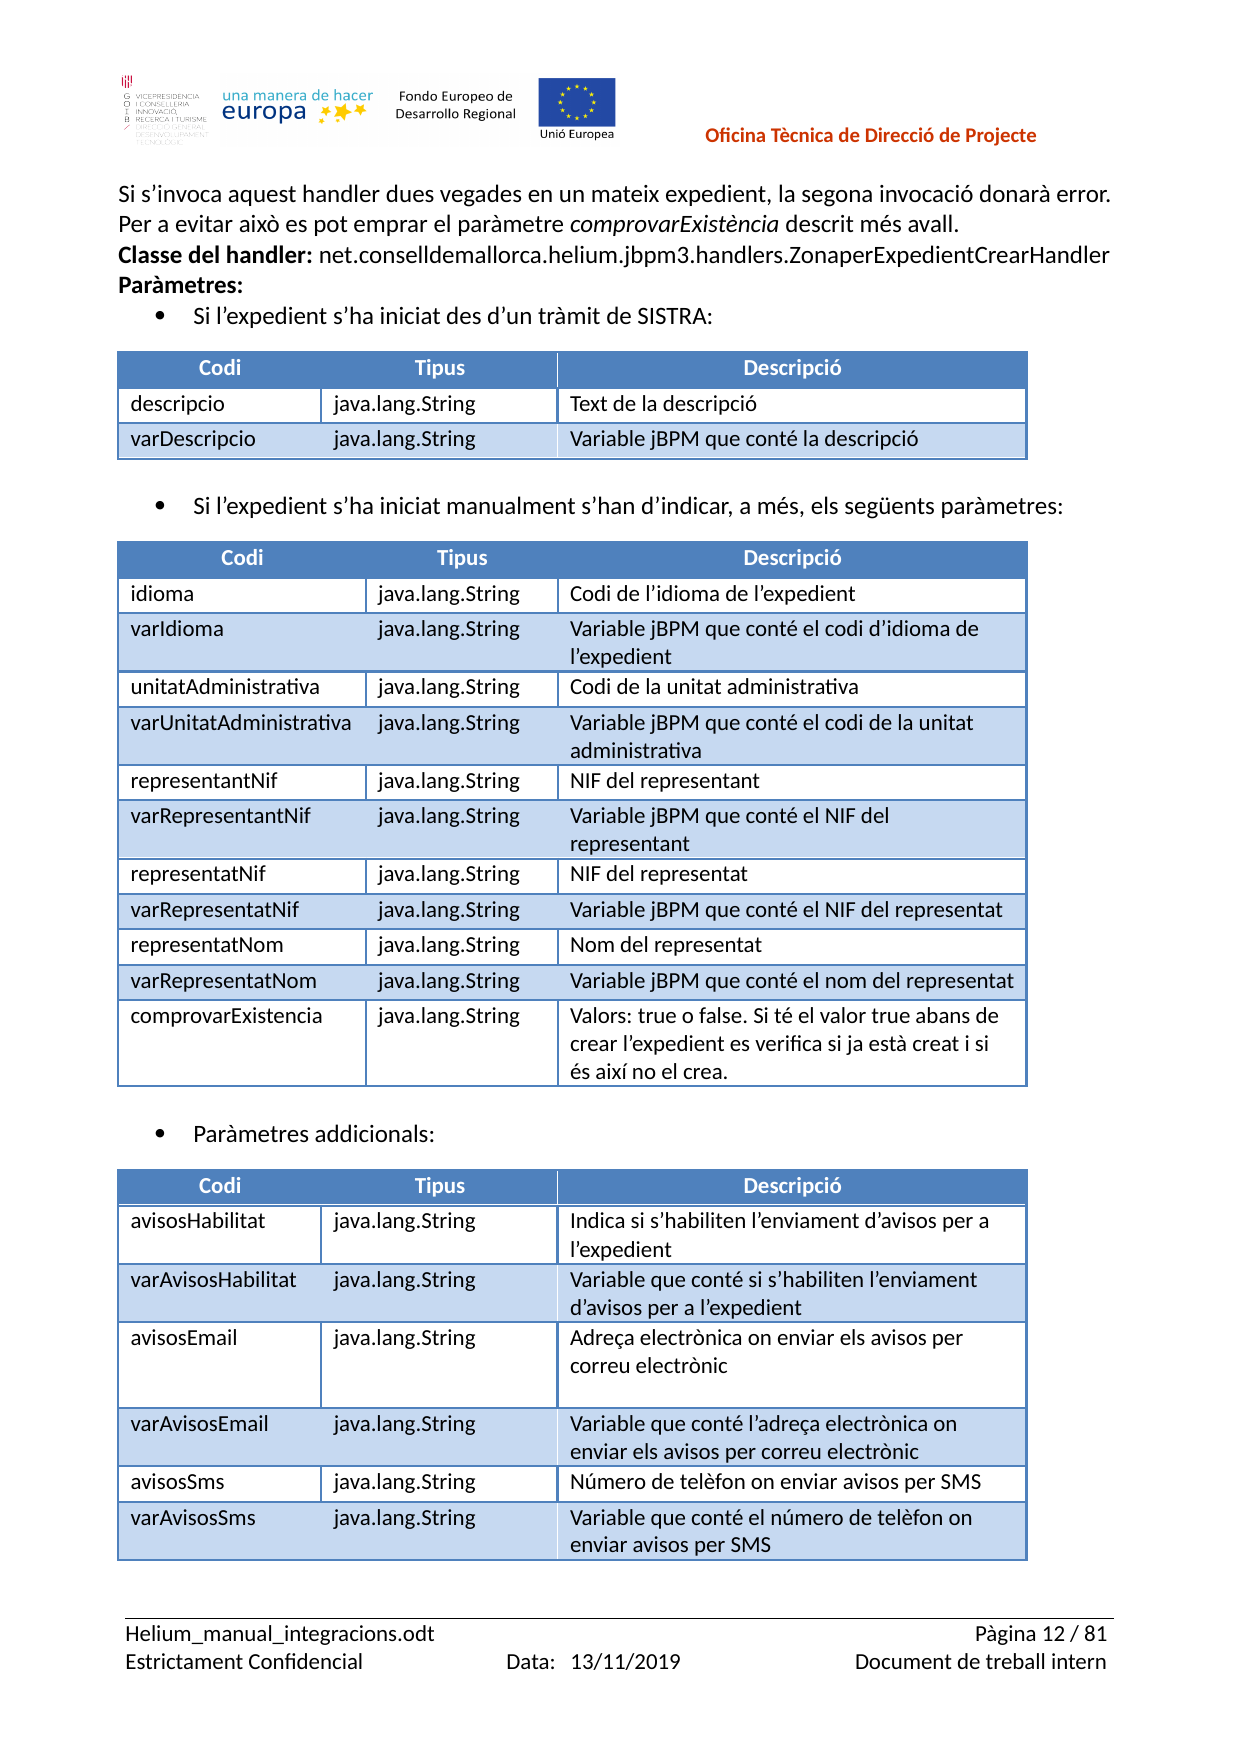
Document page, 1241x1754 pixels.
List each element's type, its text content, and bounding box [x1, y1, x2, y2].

table_cell java.lang.String [321, 1409, 557, 1465]
table_cell varIdioma [119, 614, 366, 670]
table_cell java.lang.String [322, 1467, 556, 1501]
table_cell varDescripcio [119, 424, 321, 457]
text Si s’invoca aquest handler dues vegades en un mateix expedient, la segona invocació donarà error. Per a evitar això es pot emprar el paràmetre comprovarExistència descrit més avall. [118, 178, 1122, 239]
table_cell java.lang.String [366, 801, 558, 857]
table_cell NIF del representat [559, 860, 1025, 893]
table_header Descripció [558, 353, 1025, 387]
table_cell comprovarExistencia [119, 1001, 365, 1085]
table_cell representantNif [119, 766, 365, 799]
table_cell varRepresentatNif [119, 895, 366, 928]
table_cell java.lang.String [322, 389, 556, 422]
table_cell java.lang.String [367, 930, 557, 964]
table_cell Número de telèfon on enviar avisos per SMS [559, 1467, 1025, 1501]
text Paràmetres: [118, 269, 1122, 300]
table_cell java.lang.String [321, 1265, 557, 1321]
table_cell java.lang.String [366, 708, 558, 764]
table_cell Valors: true o false. Si té el valor true abans de crear l’expedient es verifica si ja està creat i si és així no el crea. [559, 1001, 1025, 1085]
table_cell avisosHabilitat [119, 1207, 320, 1263]
table_cell java.lang.String [367, 673, 557, 706]
list Si l’expedient s’ha iniciat des d’un tràmit de SISTRA: [156, 300, 1122, 330]
table_cell java.lang.String [322, 1207, 556, 1263]
table_cell varAvisosSms [119, 1503, 321, 1559]
picture [219, 73, 621, 147]
table_cell Variable que conté si s’habiliten l’enviament d’avisos per a l’expedient [558, 1265, 1025, 1321]
table_cell Text de la descripció [559, 389, 1025, 422]
list Si l’expedient s’ha iniciat manualment s’han d’indicar, a més, els següents paràmetres: [156, 490, 1122, 521]
table_cell varRepresentantNif [119, 801, 366, 857]
table_cell Nom del representat [559, 930, 1025, 964]
table_cell varUnitatAdministrativa [119, 708, 366, 764]
table_header Tipus [321, 353, 557, 387]
table_cell Variable jBPM que conté el NIF del representat [558, 895, 1025, 928]
table_cell Variable jBPM que conté el codi de la unitat administrativa [558, 708, 1025, 764]
table_cell Variable jBPM que conté el nom del representat [558, 966, 1025, 999]
text Classe del handler: net.conselldemallorca.helium.jbpm3.handlers.ZonaperExpedientCrearHandler [118, 239, 1122, 269]
table_cell Variable jBPM que conté la descripció [558, 424, 1025, 457]
table_cell unitatAdministrativa [119, 673, 365, 706]
table_cell Codi de la unitat administrativa [559, 673, 1025, 706]
list Paràmetres addicionals: [156, 1118, 1122, 1148]
table_cell Variable que conté el número de telèfon on enviar avisos per SMS [558, 1503, 1025, 1559]
table_cell avisosEmail [119, 1323, 320, 1407]
table_cell Variable que conté l’adreça electrònica on enviar els avisos per correu electrònic [558, 1409, 1025, 1465]
table_cell java.lang.String [321, 424, 557, 457]
table_cell java.lang.String [367, 860, 557, 893]
table_cell java.lang.String [366, 966, 558, 999]
table_cell representatNom [119, 930, 365, 964]
table_cell Adreça electrònica on enviar els avisos per correu electrònic [559, 1323, 1025, 1407]
table_cell Variable jBPM que conté el NIF del representant [558, 801, 1025, 857]
table_cell representatNif [119, 860, 365, 893]
table_cell varAvisosEmail [119, 1409, 321, 1465]
picture [118, 73, 213, 147]
table_cell java.lang.String [366, 895, 558, 928]
table_header Descripció [558, 544, 1025, 577]
table_cell java.lang.String [367, 579, 557, 612]
table_cell java.lang.String [366, 614, 558, 670]
table_cell avisosSms [119, 1467, 320, 1501]
table_cell java.lang.String [322, 1323, 556, 1407]
table_cell java.lang.String [321, 1503, 557, 1559]
table_header Codi [119, 353, 321, 387]
table_cell varRepresentatNom [119, 966, 366, 999]
table_cell NIF del representant [559, 766, 1025, 799]
table_cell Indica si s’habiliten l’enviament d’avisos per a l’expedient [559, 1207, 1025, 1263]
table_cell java.lang.String [367, 766, 557, 799]
table_header Descripció [558, 1171, 1025, 1204]
table_cell varAvisosHabilitat [119, 1265, 321, 1321]
table_header Codi [119, 544, 366, 577]
table_cell java.lang.String [367, 1001, 557, 1085]
table_cell Codi de l’idioma de l’expedient [559, 579, 1025, 612]
table_header Tipus [321, 1171, 557, 1204]
table_header Tipus [366, 544, 558, 577]
table_cell Variable jBPM que conté el codi d’idioma de l’expedient [558, 614, 1025, 670]
table_cell idioma [119, 579, 365, 612]
table_header Codi [119, 1171, 321, 1204]
table_cell descripcio [119, 389, 320, 422]
